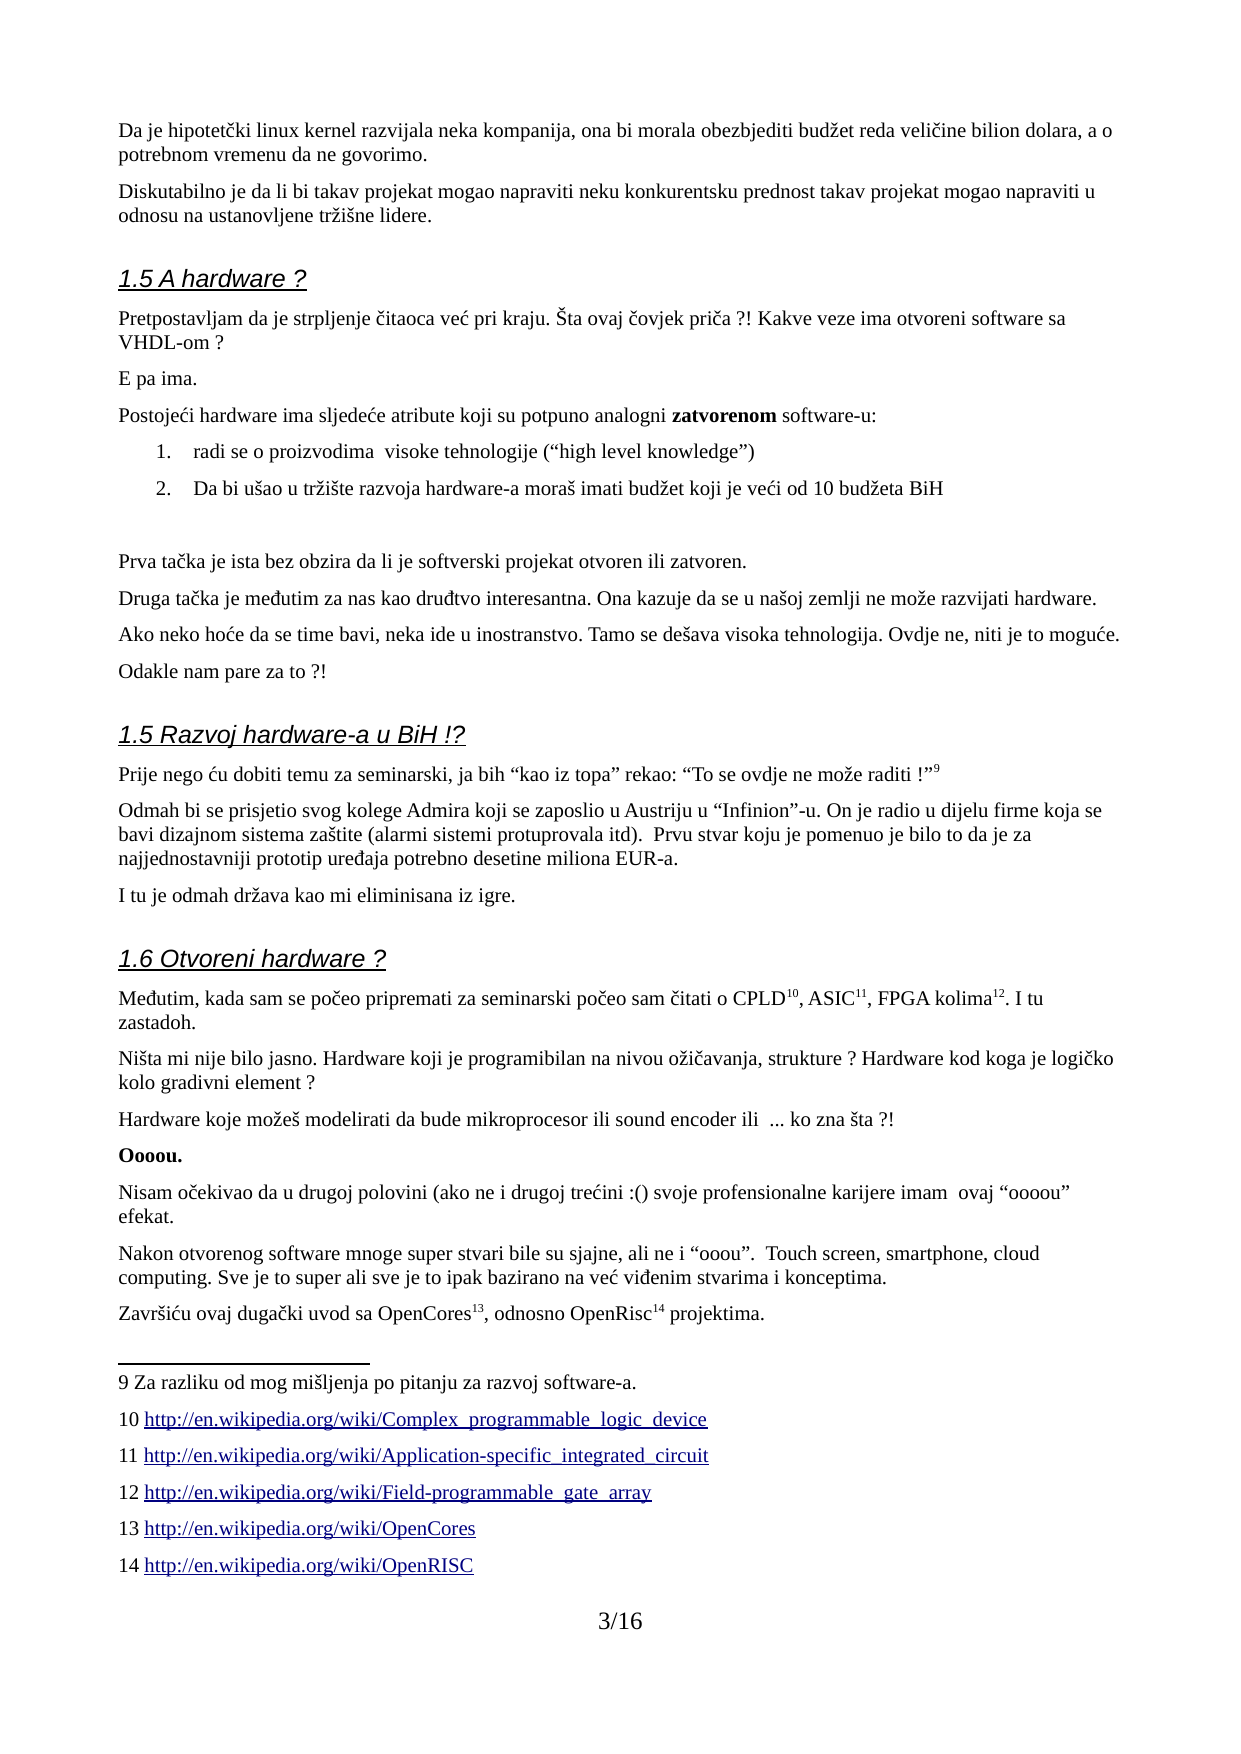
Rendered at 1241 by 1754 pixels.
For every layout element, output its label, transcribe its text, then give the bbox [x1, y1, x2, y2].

list Da bi ušao u tržište razvoja hardware-a moraš imati budžet koji je veći od 10 budžeta BiH [156, 476, 1122, 500]
text Prva tačka je ista bez obzira da li je softverski projekat otvoren ili zatvoren. [118, 549, 1122, 573]
text Postojeći hardware ima sljedeće atribute koji su potpuno analogni zatvorenom software-u: [118, 403, 1122, 427]
text Međutim, kada sam se počeo pripremati za seminarski počeo sam čitati o CPLD, ASIC, FPGA kolima. I tu zastadoh. [118, 986, 1122, 1034]
text Prije nego ću dobiti temu za seminarski, ja bih “kao iz topa” rekao: “To se ovdje ne može raditi !” [118, 762, 1122, 786]
text Hardware koje možeš modelirati da bude mikroprocesor ili sound encoder ili ... ko zna šta ?! [118, 1107, 1122, 1131]
text Da je hipotetčki linux kernel razvijala neka kompanija, ona bi morala obezbjediti budžet reda veličine bilion dolara, a o potrebnom vremenu da ne govorimo. [118, 118, 1122, 166]
text http://en.wikipedia.org/wiki/Complex_programmable_logic_device [118, 1407, 1122, 1431]
text Odakle nam pare za to ?! [118, 659, 1122, 683]
subtitle 1.5 Razvoj hardware-a u BiH !? [118, 720, 1122, 749]
text http://en.wikipedia.org/wiki/Application-specific_integrated_circuit [118, 1443, 1122, 1467]
text Diskutabilno je da li bi takav projekat mogao napraviti neku konkurentsku prednost takav projekat mogao napraviti u odnosu na ustanovljene tržišne lidere. [118, 179, 1122, 227]
text E pa ima. [118, 366, 1122, 390]
text Oooou. [118, 1143, 1122, 1167]
text Za razliku od mog mišljenja po pitanju za razvoj software-a. [118, 1370, 1122, 1394]
text Nakon otvorenog software mnoge super stvari bile su sjajne, ali ne i “ooou”. Touch screen, smartphone, cloud computing. Sve je to super ali sve je to ipak bazirano na već viđenim stvarima i konceptima. [118, 1241, 1122, 1289]
text Ništa mi nije bilo jasno. Hardware koji je programibilan na nivou ožičavanja, strukture ? Hardware kod koga je logičko kolo gradivni element ? [118, 1046, 1122, 1094]
text http://en.wikipedia.org/wiki/OpenRISC [118, 1553, 1122, 1577]
text http://en.wikipedia.org/wiki/OpenCores [118, 1516, 1122, 1540]
text Nisam očekivao da u drugoj polovini (ako ne i drugoj trećini :() svoje profensionalne karijere imam ovaj “oooou” efekat. [118, 1180, 1122, 1228]
text Pretpostavljam da je strpljenje čitaoca već pri kraju. Šta ovaj čovjek priča ?! Kakve veze ima otvoreni software sa VHDL-om ? [118, 306, 1122, 354]
list radi se o proizvodima visoke tehnologije (“high level knowledge”) [156, 439, 1122, 463]
text Završiću ovaj dugački uvod sa OpenCores, odnosno OpenRisc projektima. [118, 1301, 1122, 1325]
text Druga tačka je međutim za nas kao druđtvo interesantna. Ona kazuje da se u našoj zemlji ne može razvijati hardware. [118, 586, 1122, 610]
text http://en.wikipedia.org/wiki/Field-programmable_gate_array [118, 1480, 1122, 1504]
text Odmah bi se prisjetio svog kolege Admira koji se zaposlio u Austriju u “Infinion”-u. On je radio u dijelu firme koja se bavi dizajnom sistema zaštite (alarmi sistemi protuprovala itd). Prvu stvar koju je pomenuo je bilo to da je za najjednostavniji prototip uređaja potrebno desetine miliona EUR-a. [118, 798, 1122, 870]
subtitle 1.6 Otvoreni hardware ? [118, 944, 1122, 973]
text Ako neko hoće da se time bavi, neka ide u inostranstvo. Tamo se dešava visoka tehnologija. Ovdje ne, niti je to moguće. [118, 622, 1122, 646]
subtitle 1.5 A hardware ? [118, 264, 1122, 293]
text I tu je odmah država kao mi eliminisana iz igre. [118, 883, 1122, 907]
